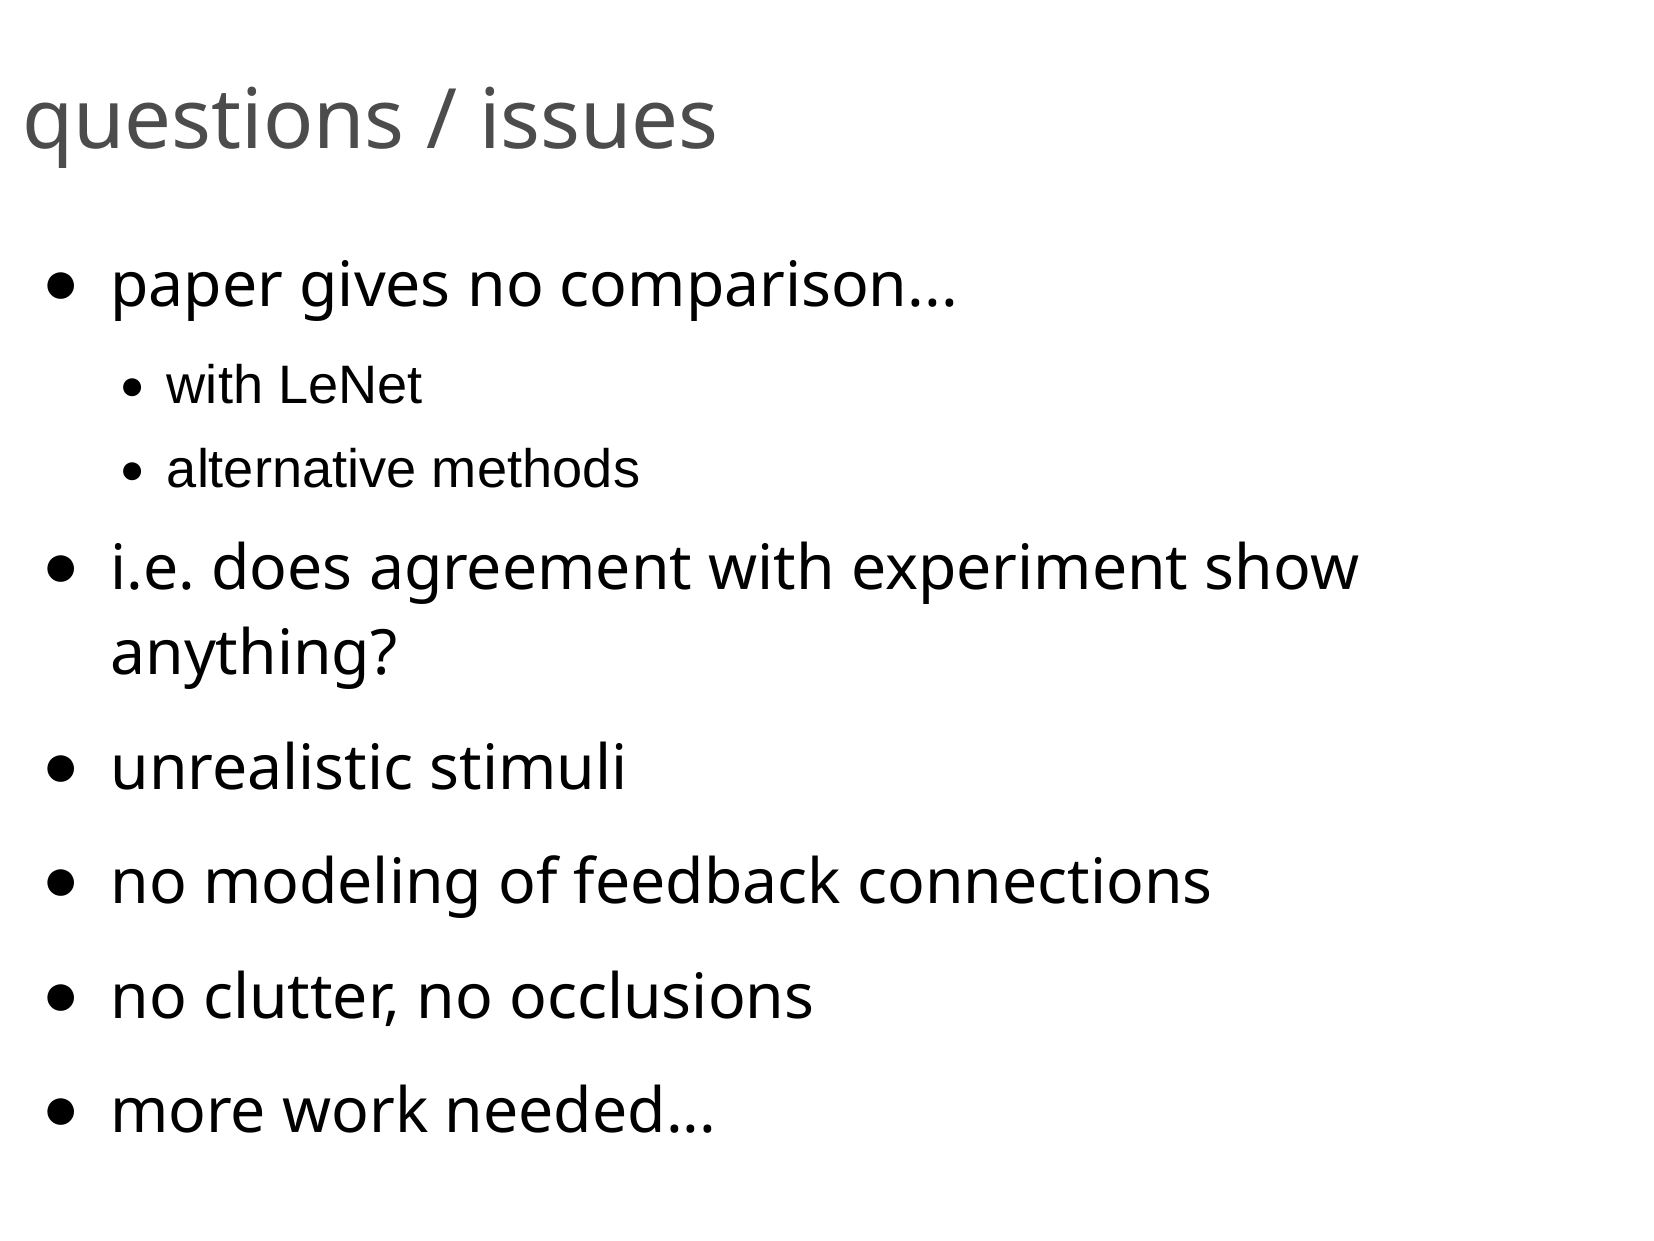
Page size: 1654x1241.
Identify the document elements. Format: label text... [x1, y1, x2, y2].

title questions / issues [22, 19, 1654, 213]
list paper gives no comparison... with LeNet alternative methods i.e. does agreement with experiment show anything? unrealistic stimuli no modeling of feedback connections no clutter, no occlusions more work needed... [25, 226, 1654, 1166]
